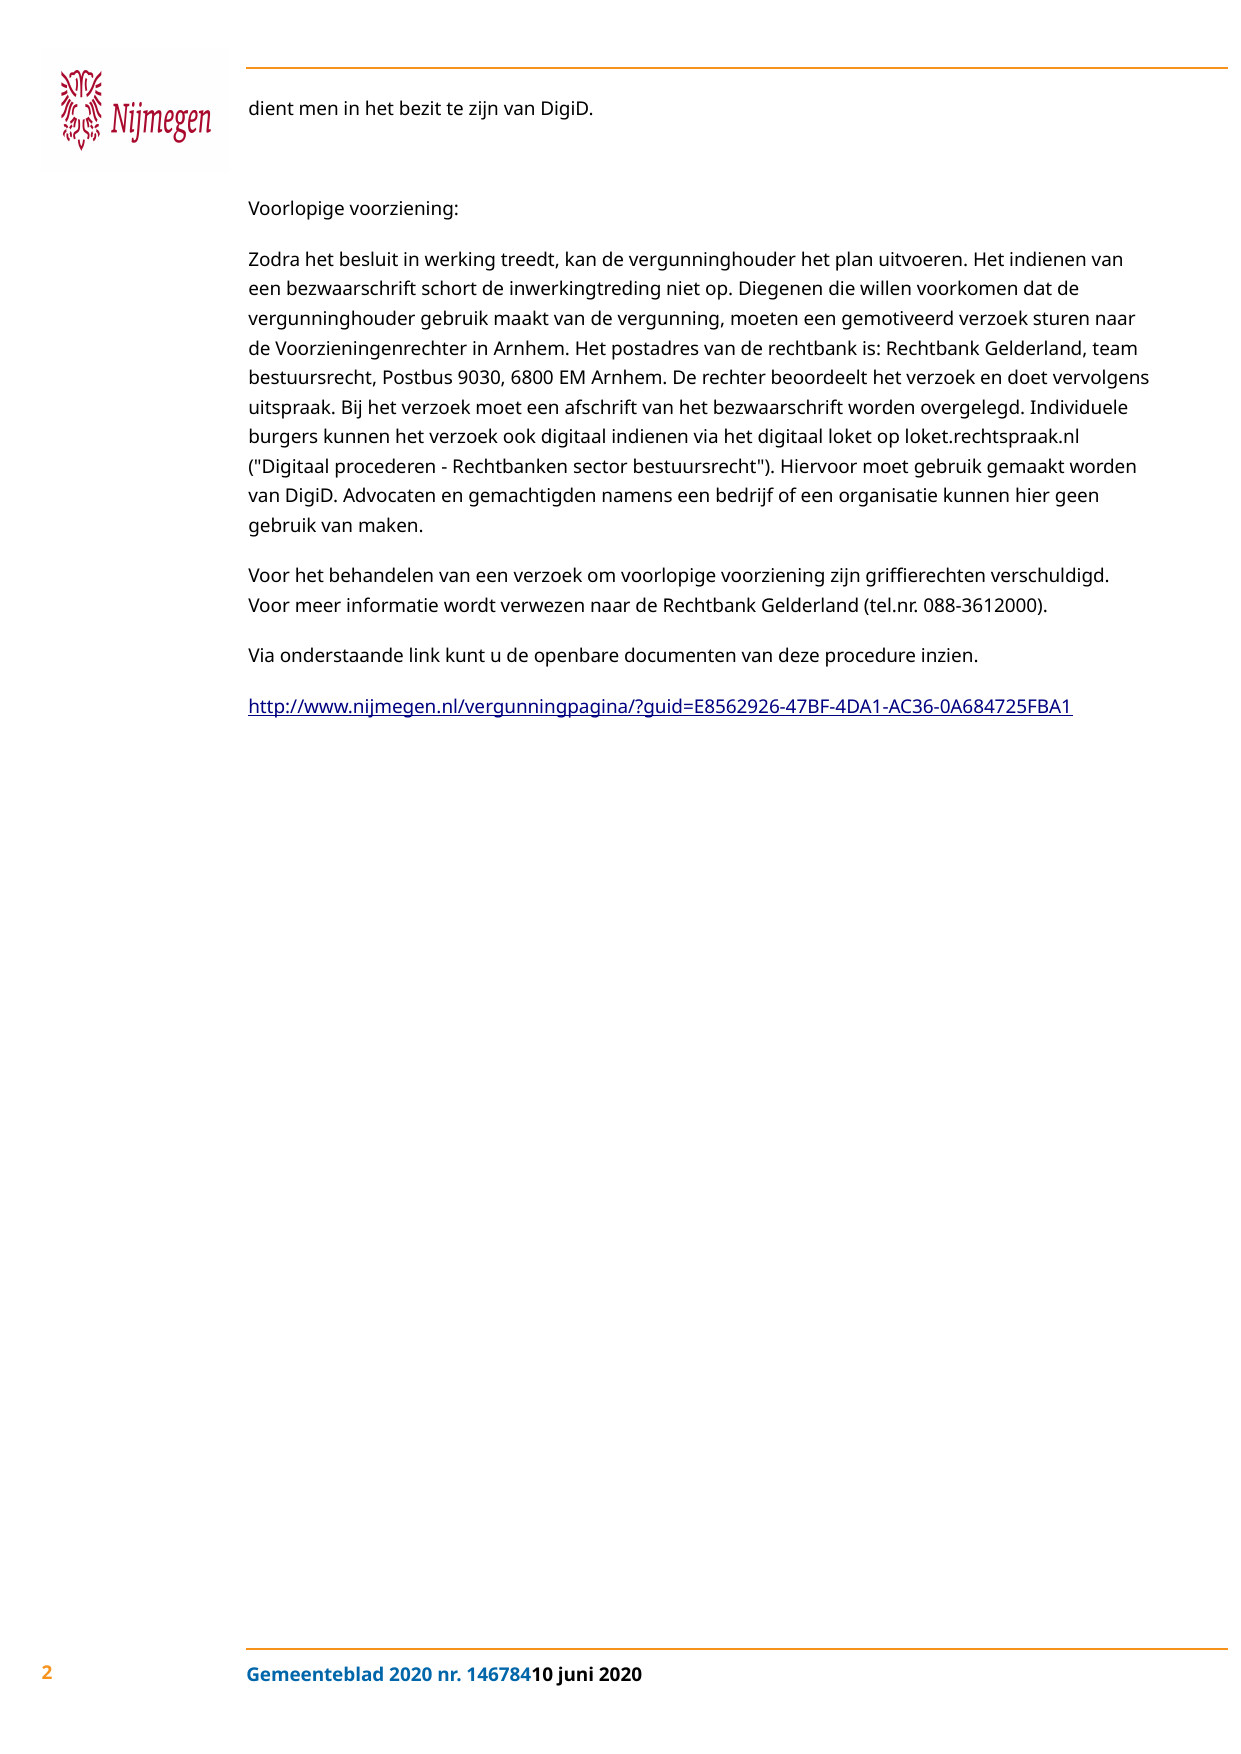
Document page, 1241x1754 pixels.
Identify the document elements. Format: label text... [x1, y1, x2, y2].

text Via onderstaande link kunt u de openbare documenten van deze procedure inzien. [248, 643, 1152, 668]
picture [41, 47, 231, 172]
text Voor het behandelen van een verzoek om voorlopige voorziening zijn griffierechten verschuldigd. Voor meer informatie wordt verwezen naar de Rechtbank Gelderland (tel.nr. 088-3612000). [248, 563, 1152, 618]
text dient men in het bezit te zijn van DigiD. [248, 95, 1152, 121]
text Voorlopige voorziening: [248, 196, 1152, 221]
text http://www.nijmegen.nl/vergunningpagina/?guid=E8562926-47BF-4DA1-AC36-0A684725FBA1 [248, 693, 1152, 719]
text Zodra het besluit in werking treedt, kan de vergunninghouder het plan uitvoeren. Het indienen van een bezwaarschrift schort de inwerkingtreding niet op. Diegenen die willen voorkomen dat de vergunninghouder gebruik maakt van de vergunning, moeten een gemotiveerd verzoek sturen naar de Voorzieningenrechter in Arnhem. Het postadres van de rechtbank is: Rechtbank Gelderland, team bestuursrecht, Postbus 9030, 6800 EM Arnhem. De rechter beoordeelt het verzoek en doet vervolgens uitspraak. Bij het verzoek moet een afschrift van het bezwaarschrift worden overgelegd. Individuele burgers kunnen het verzoek ook digitaal indienen via het digitaal loket op loket.rechtspraak.nl ("Digitaal procederen - Rechtbanken sector bestuursrecht"). Hiervoor moet gebruik gemaakt worden van DigiD. Advocaten en gemachtigden namens een bedrijf of een organisatie kunnen hier geen gebruik van maken. [248, 246, 1152, 538]
